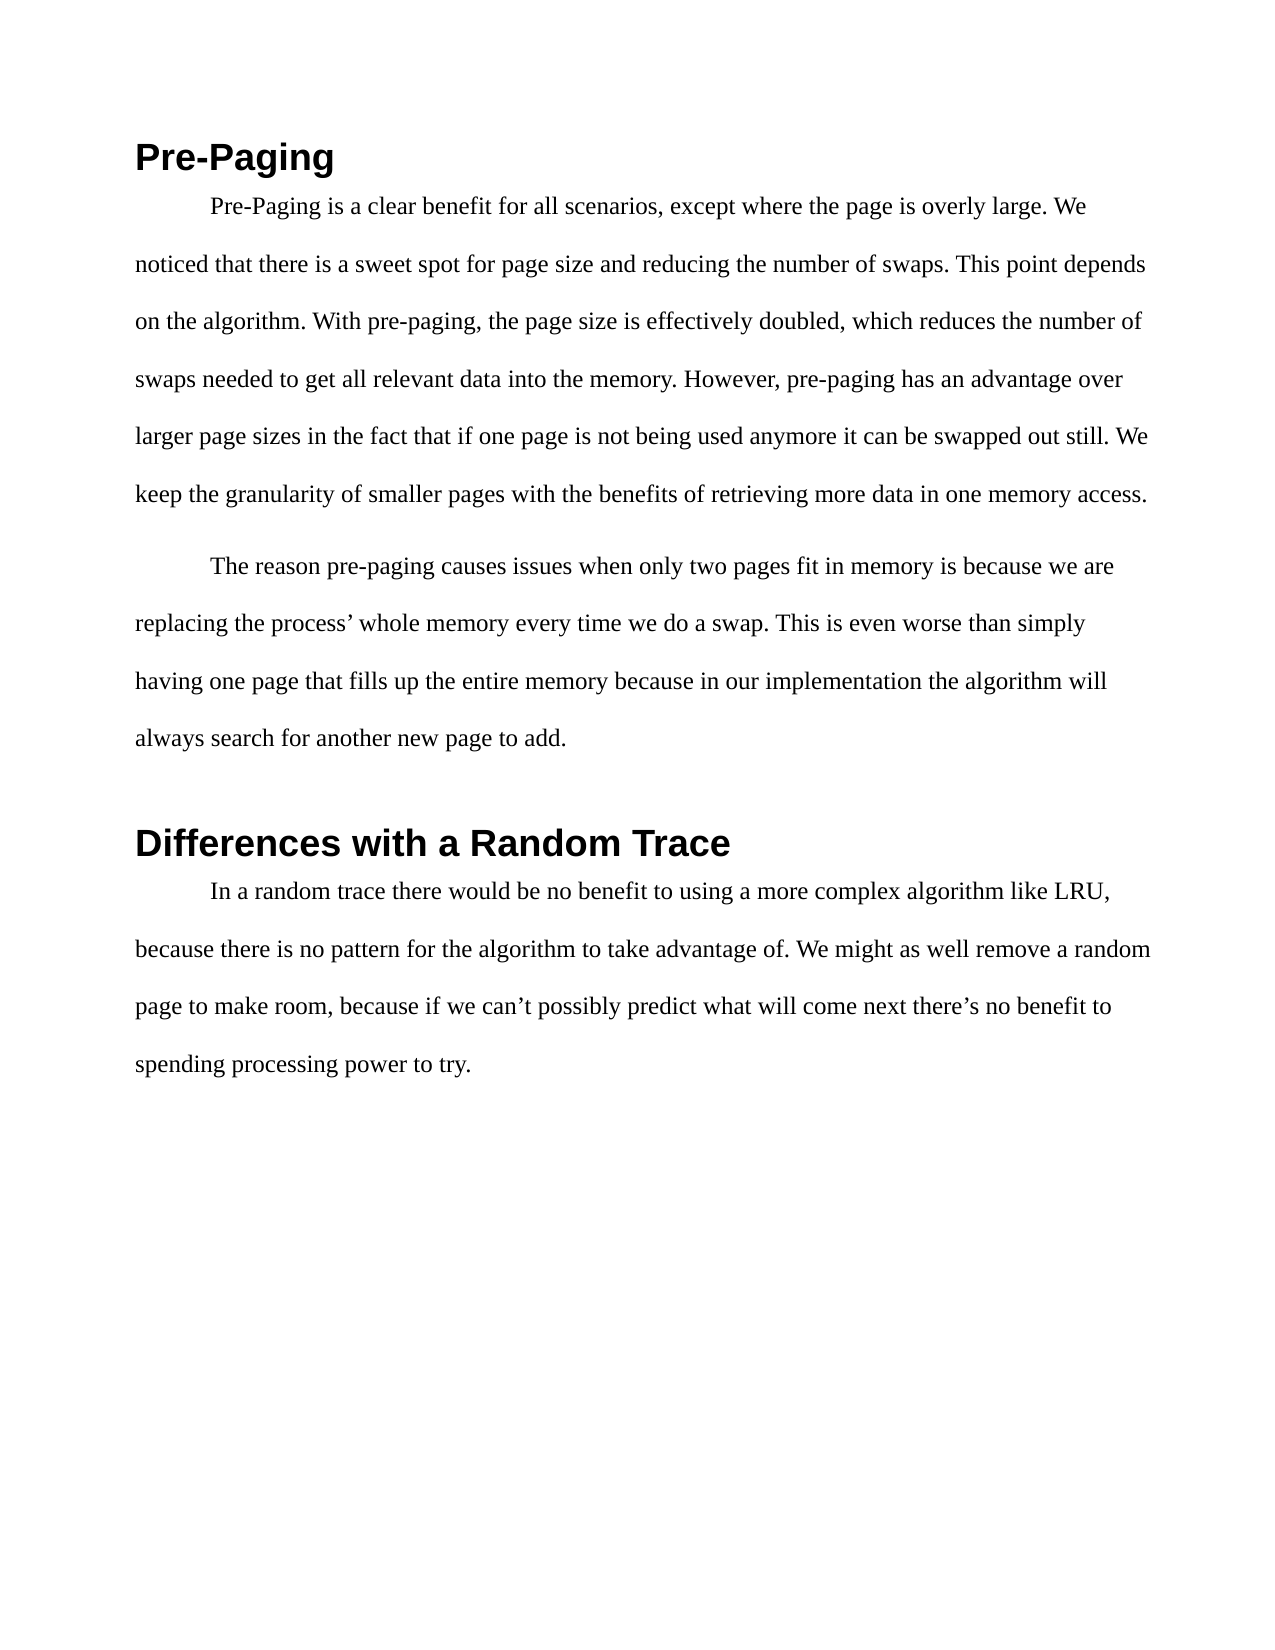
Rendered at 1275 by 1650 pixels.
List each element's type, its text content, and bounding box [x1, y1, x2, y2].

text The reason pre-paging causes issues when only two pages fit in memory is because we are replacing the process’ whole memory every time we do a swap. This is even worse than simply having one page that fills up the entire memory because in our implementation the algorithm will always search for another new page to add. [135, 551, 1155, 752]
text Pre-Paging is a clear benefit for all scenarios, except where the page is overly large. We noticed that there is a sweet spot for page size and reducing the number of swaps. This point depends on the algorithm. With pre-paging, the page size is effectively doubled, which reduces the number of swaps needed to get all relevant data into the memory. However, pre-paging has an advantage over larger page sizes in the fact that if one page is not being used anymore it can be swapped out still. We keep the granularity of smaller pages with the benefits of retrieving more data in one memory access. [135, 191, 1155, 507]
subtitle Differences with a Random Trace [135, 820, 1155, 864]
text In a random trace there would be no benefit to using a more complex algorithm like LRU, because there is no pattern for the algorithm to take advantage of. We might as well remove a random page to make room, because if we can’t possibly predict what will come next there’s no benefit to spending processing power to try. [135, 876, 1155, 1078]
subtitle Pre-Paging [135, 135, 1155, 179]
